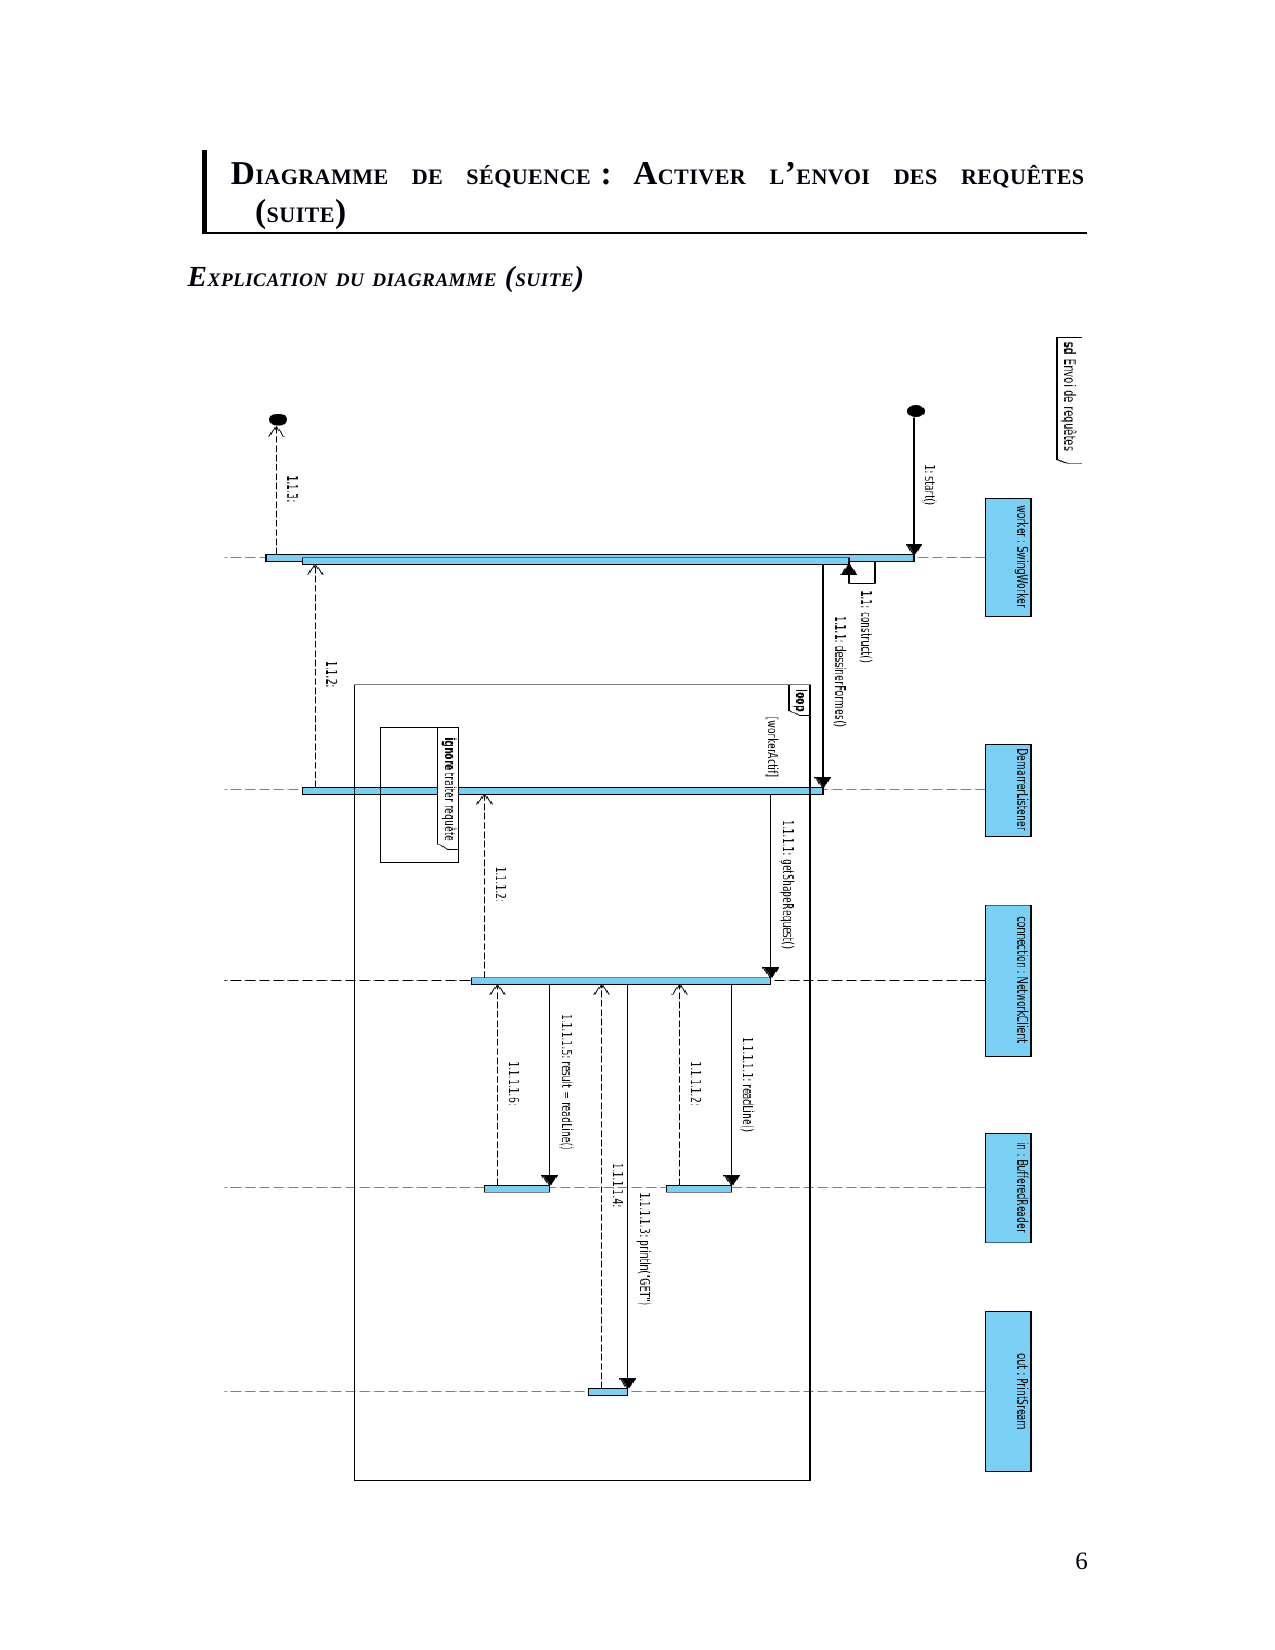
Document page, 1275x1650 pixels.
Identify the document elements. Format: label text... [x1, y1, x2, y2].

subtitle Diagramme de séquence : Activer l’envoi des requêtes (suite) [207, 150, 1087, 232]
subtitle Explication du diagramme (suite) [187, 259, 1087, 293]
picture [215, 337, 1083, 1491]
